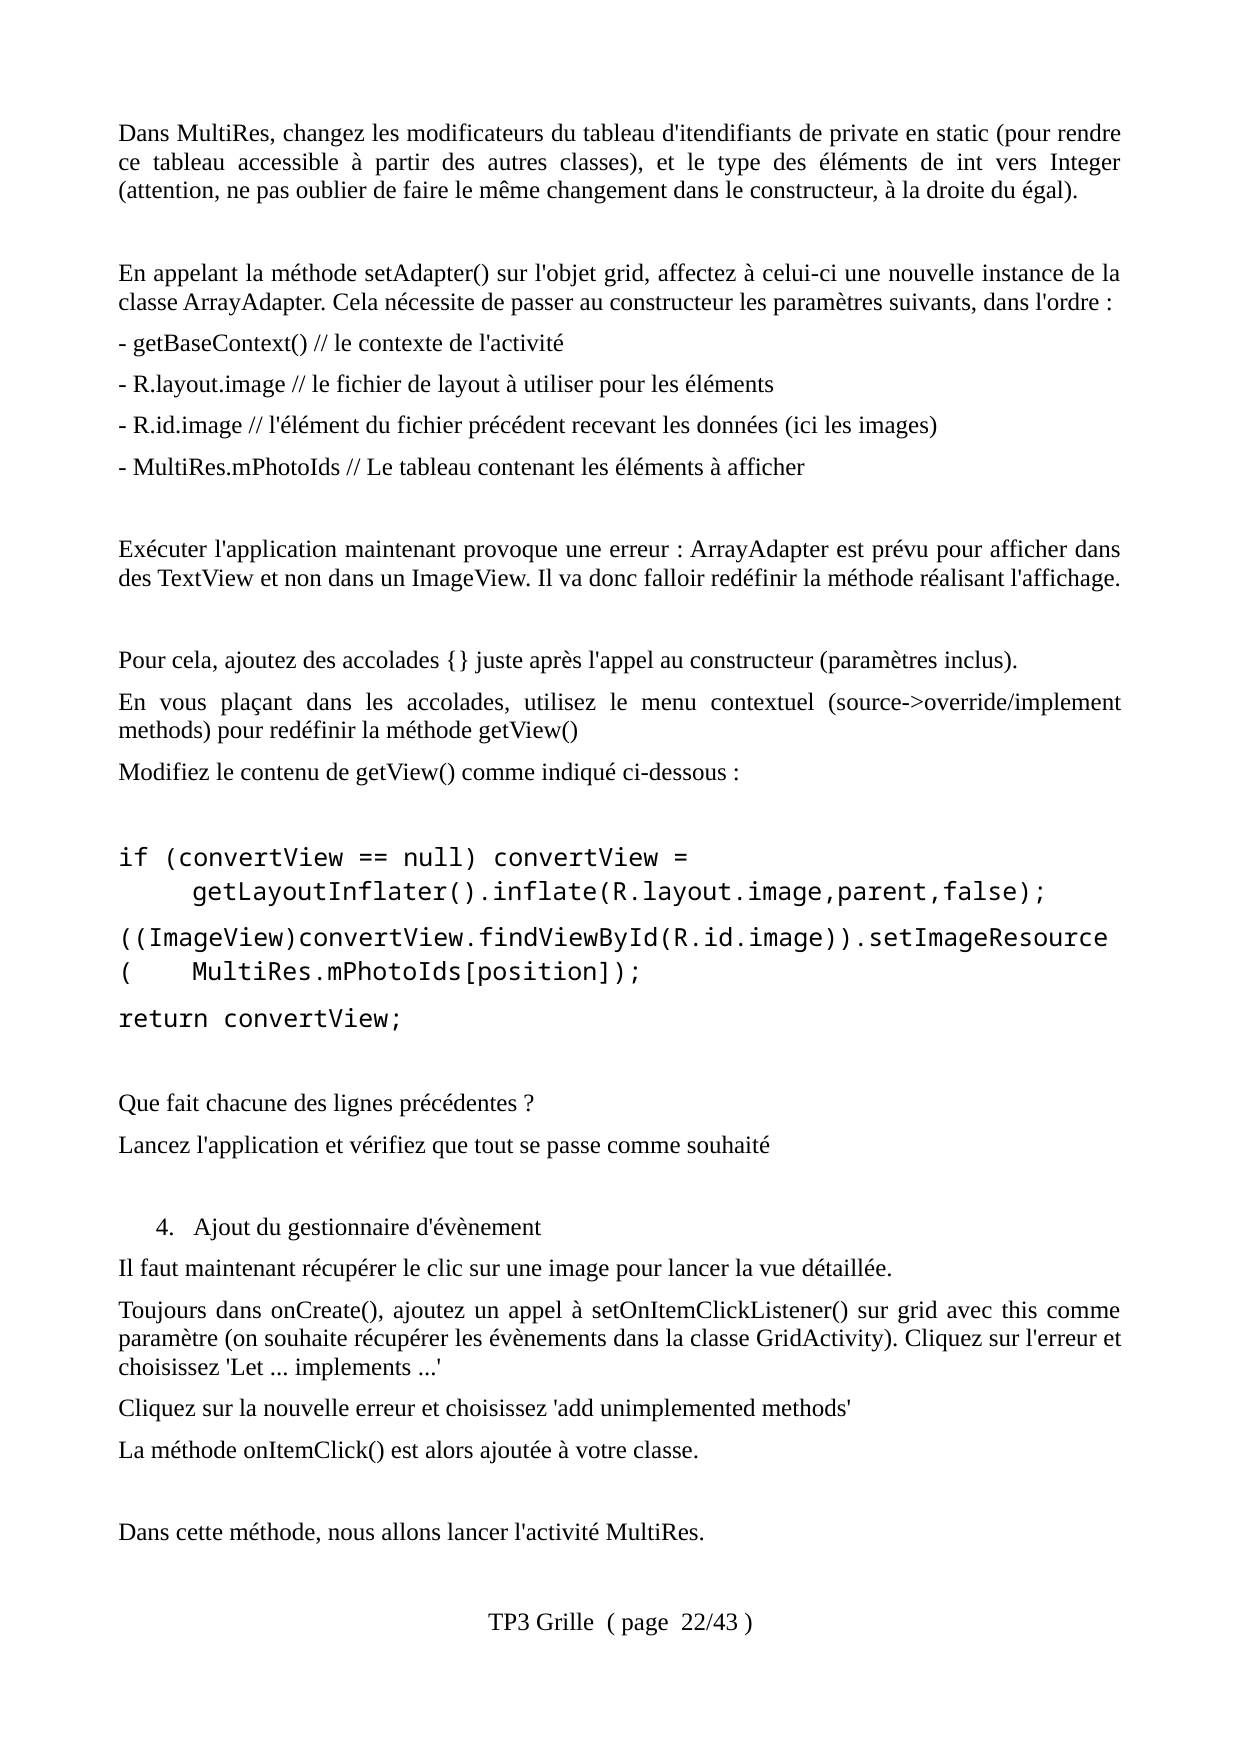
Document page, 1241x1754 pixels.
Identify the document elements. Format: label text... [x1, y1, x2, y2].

text En vous plaçant dans les accolades, utilisez le menu contextuel (source->override/implement methods) pour redéfinir la méthode getView() [118, 687, 1122, 744]
text La méthode onItemClick() est alors ajoutée à votre classe. [118, 1435, 1122, 1463]
text Toujours dans onCreate(), ajoutez un appel à setOnItemClickListener() sur grid avec this comme paramètre (on souhaite récupérer les évènements dans la classe GridActivity). Cliquez sur l'erreur et choisissez 'Let ... implements ...' [118, 1295, 1122, 1381]
text Exécuter l'application maintenant provoque une erreur : ArrayAdapter est prévu pour afficher dans des TextView et non dans un ImageView. Il va donc falloir redéfinir la méthode réalisant l'affichage. [118, 534, 1122, 592]
text if (convertView == null) convertView = getLayoutInflater().inflate(R.layout.image,parent,false); [118, 839, 1122, 907]
text Lancez l'application et vérifiez que tout se passe comme souhaité [118, 1130, 1122, 1158]
text Dans MultiRes, changez les modificateurs du tableau d'itendifiants de private en static (pour rendre ce tableau accessible à partir des autres classes), et le type des éléments de int vers Integer (attention, ne pas oublier de faire le même changement dans le constructeur, à la droite du égal). [118, 118, 1122, 204]
text Dans cette méthode, nous allons lancer l'activité MultiRes. [118, 1517, 1122, 1546]
list Ajout du gestionnaire d'évènement [156, 1212, 1122, 1241]
text Pour cela, ajoutez des accolades {} juste après l'appel au constructeur (paramètres inclus). [118, 646, 1122, 674]
text Il faut maintenant récupérer le clic sur une image pour lancer la vue détaillée. [118, 1253, 1122, 1282]
text - R.id.image // l'élément du fichier précédent recevant les données (ici les images) [118, 411, 1122, 439]
text Que fait chacune des lignes précédentes ? [118, 1088, 1122, 1117]
text Modifiez le contenu de getView() comme indiqué ci-dessous : [118, 757, 1122, 786]
text return convertView; [118, 1001, 1122, 1035]
text En appelant la méthode setAdapter() sur l'objet grid, affectez à celui-ci une nouvelle instance de la classe ArrayAdapter. Cela nécessite de passer au constructeur les paramètres suivants, dans l'ordre : [118, 258, 1122, 316]
text - R.layout.image // le fichier de layout à utiliser pour les éléments [118, 369, 1122, 398]
text - MultiRes.mPhotoIds // Le tableau contenant les éléments à afficher [118, 452, 1122, 481]
text Cliquez sur la nouvelle erreur et choisissez 'add unimplemented methods' [118, 1393, 1122, 1422]
text - getBaseContext() // le contexte de l'activité [118, 328, 1122, 357]
text ((ImageView)convertView.findViewById(R.id.image)).setImageResource( MultiRes.mPhotoIds[position]); [118, 920, 1122, 988]
